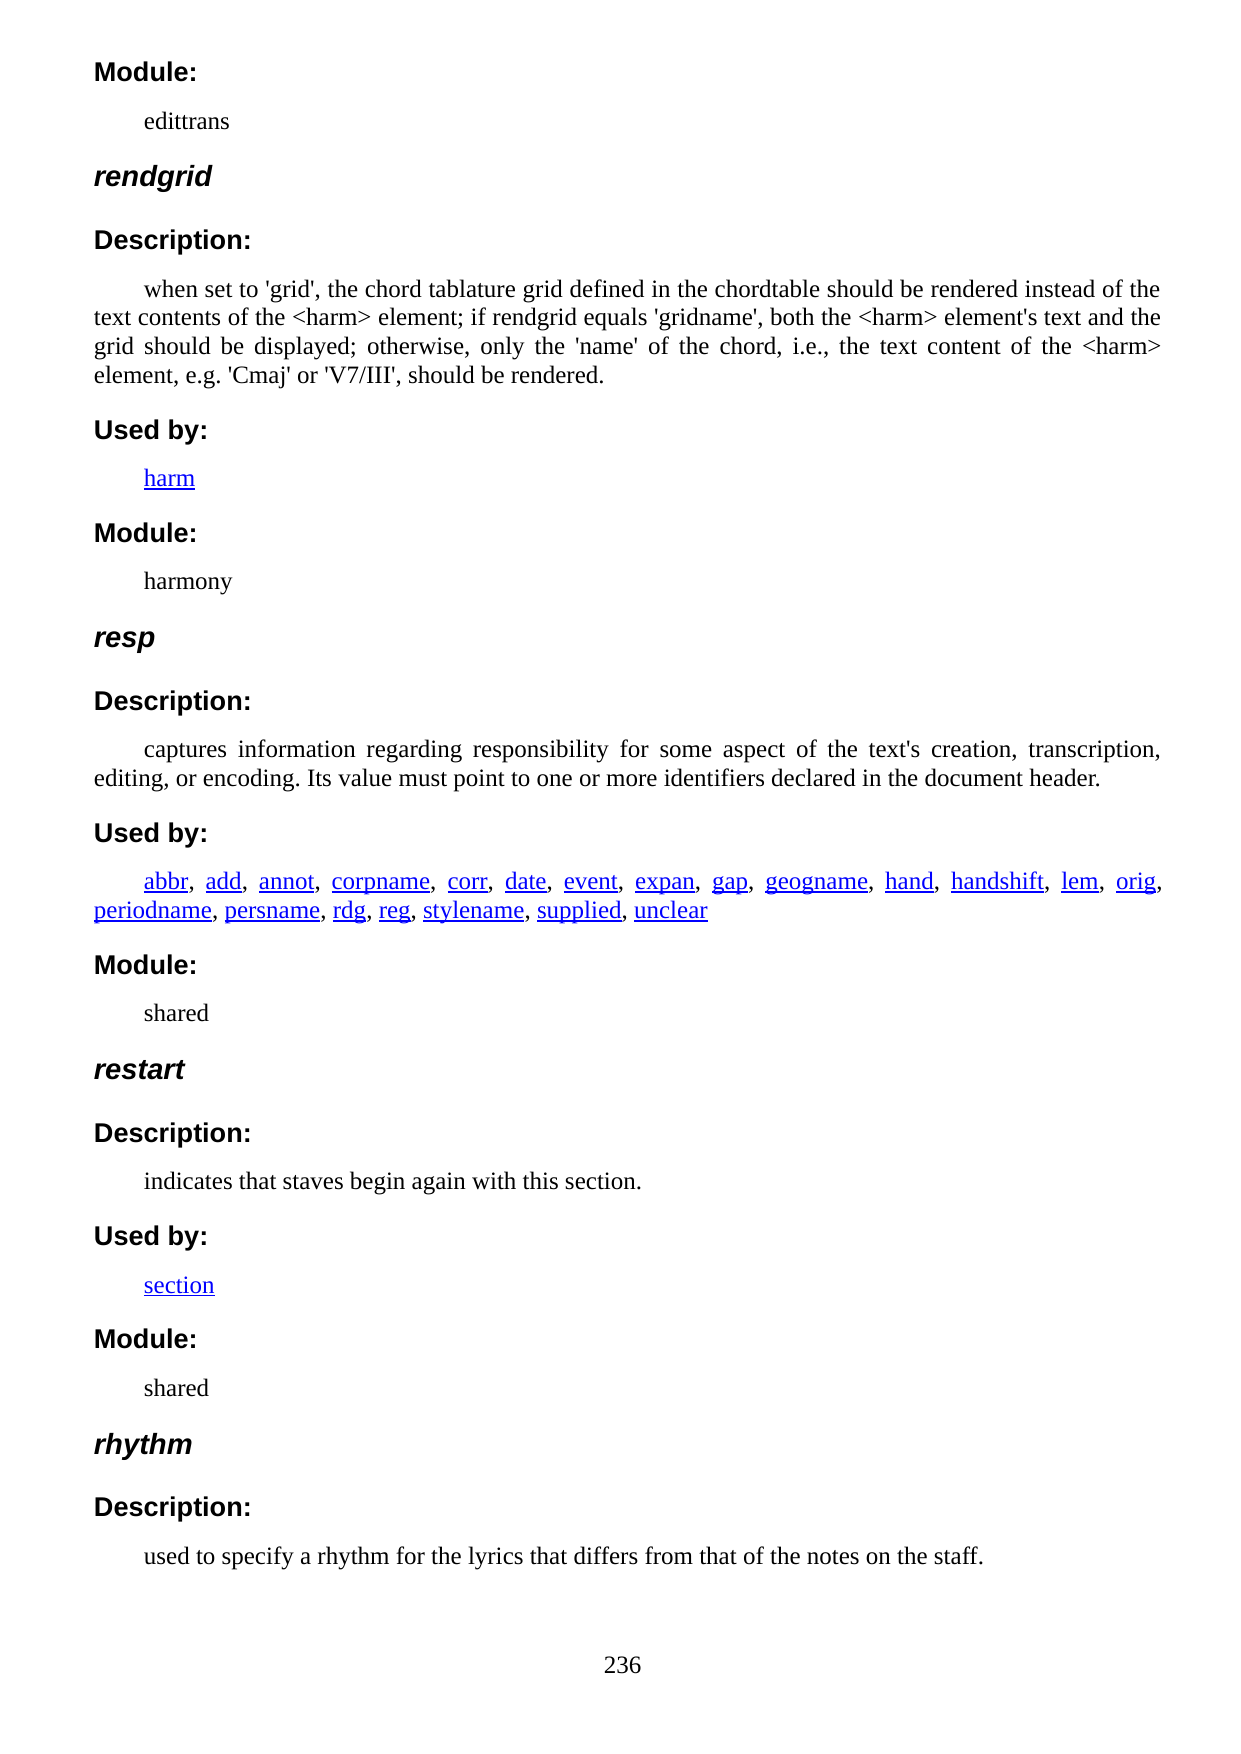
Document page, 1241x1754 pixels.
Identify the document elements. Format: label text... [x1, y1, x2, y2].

subtitle Module: [94, 56, 1162, 87]
subtitle Description: [94, 1491, 1162, 1523]
subtitle Module: [94, 517, 1162, 548]
subtitle Used by: [94, 1220, 1162, 1251]
subtitle Module: [94, 949, 1162, 980]
text edittrans [94, 106, 1162, 134]
text indicates that staves begin again with this section. [94, 1166, 1162, 1195]
subtitle rendgrid [94, 159, 1162, 193]
text shared [94, 1373, 1162, 1402]
text shared [94, 998, 1162, 1027]
text used to specify a rhythm for the lyrics that differs from that of the notes on the staff. [94, 1541, 1162, 1570]
subtitle Description: [94, 224, 1162, 256]
text when set to 'grid', the chord tablature grid defined in the chordtable should be rendered instead of the text contents of the <harm> element; if rendgrid equals 'gridname', both the <harm> element's text and the grid should be displayed; otherwise, only the 'name' of the chord, i.e., the text content of the <harm> element, e.g. 'Cmaj' or 'V7/III', should be rendered. [94, 274, 1162, 389]
subtitle rhythm [94, 1427, 1162, 1460]
subtitle resp [94, 620, 1162, 654]
subtitle Description: [94, 1117, 1162, 1148]
text section [94, 1270, 1162, 1298]
text abbr, add, annot, corpname, corr, date, event, expan, gap, geogname, hand, handshift, lem, orig, periodname, persname, rdg, reg, stylename, supplied, unclear [94, 866, 1162, 924]
subtitle Used by: [94, 414, 1162, 445]
subtitle Description: [94, 685, 1162, 716]
text harmony [94, 566, 1162, 595]
subtitle restart [94, 1052, 1162, 1086]
subtitle Module: [94, 1323, 1162, 1355]
text captures information regarding responsibility for some aspect of the text's creation, transcription, editing, or encoding. Its value must point to one or more identifiers declared in the document header. [94, 734, 1162, 792]
subtitle Used by: [94, 817, 1162, 848]
text harm [94, 463, 1162, 492]
